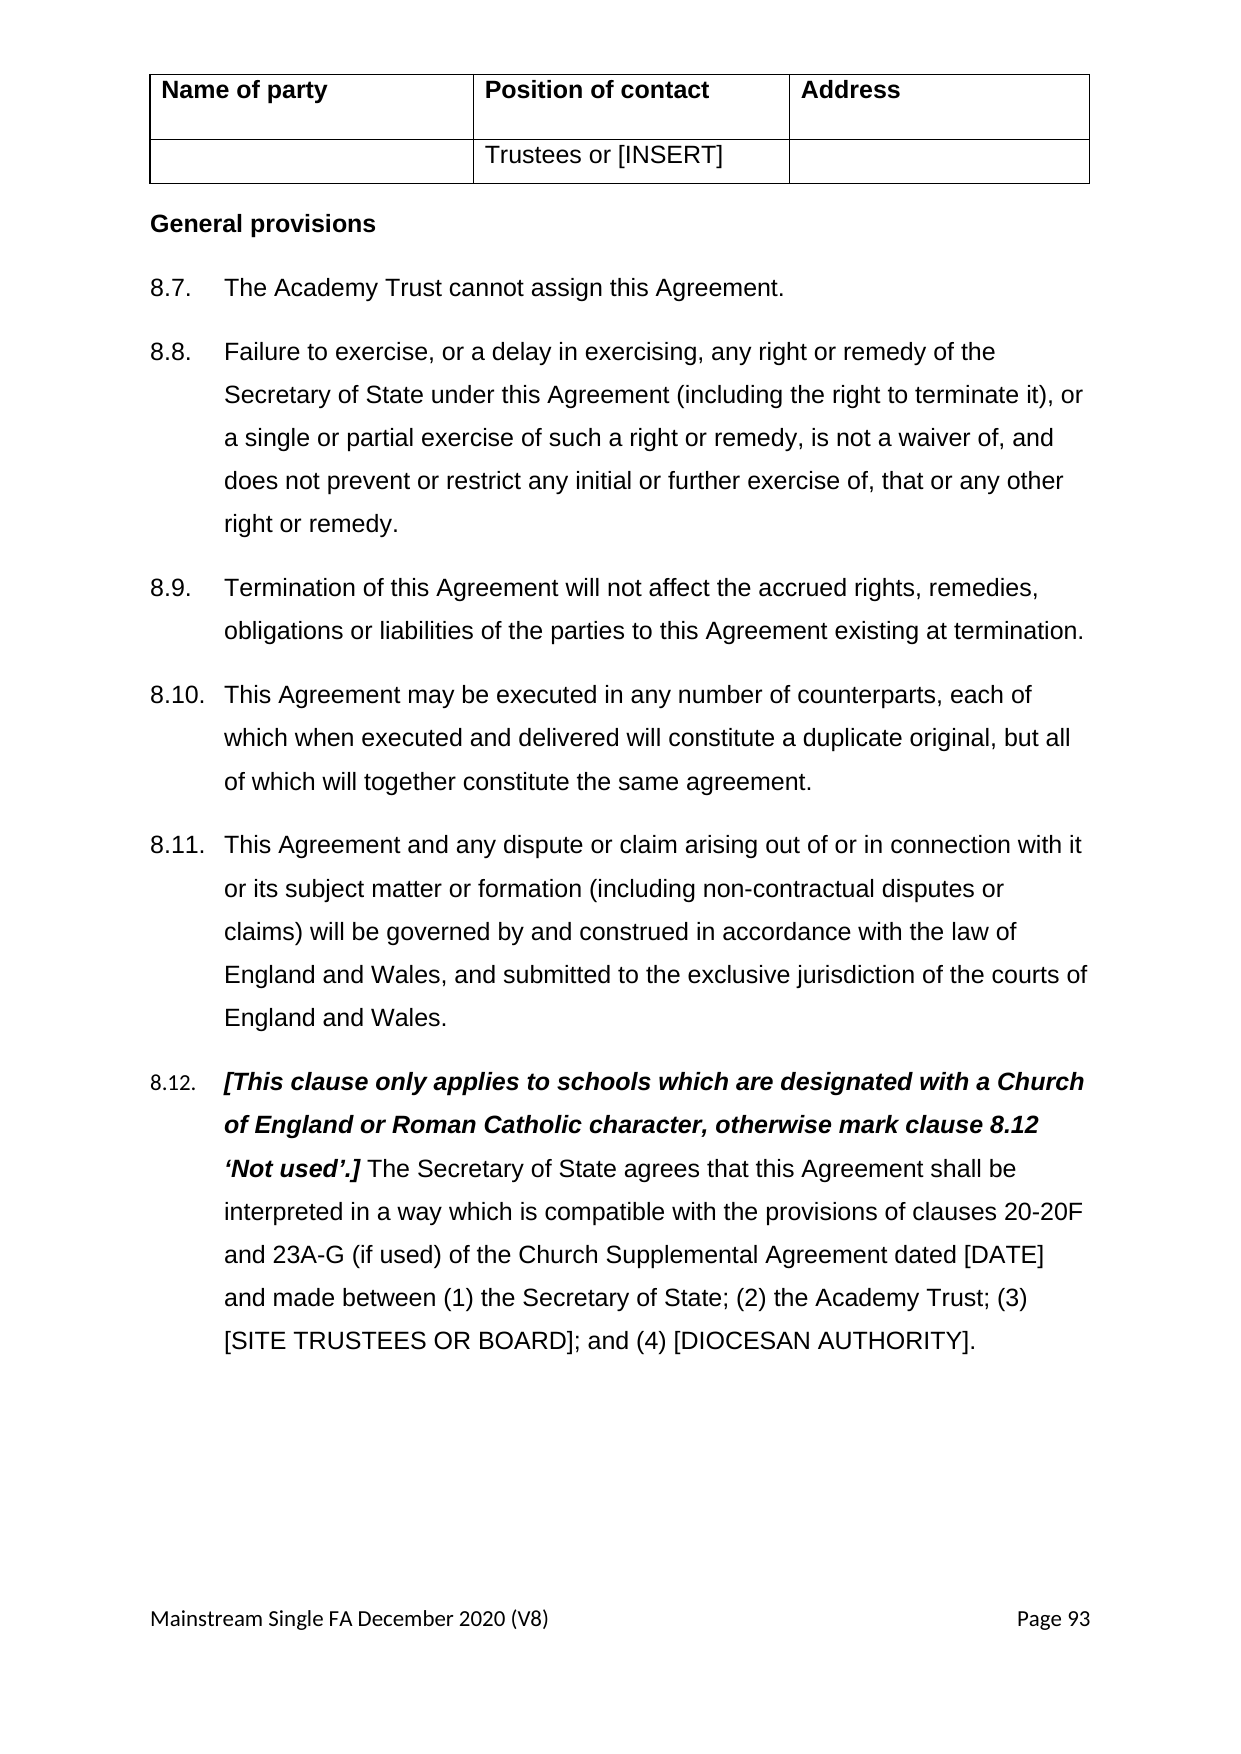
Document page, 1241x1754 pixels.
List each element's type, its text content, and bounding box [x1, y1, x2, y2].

list This Agreement may be executed in any number of counterparts, each of which when executed and delivered will constitute a duplicate original, but all of which will together constitute the same agreement. [150, 680, 1090, 795]
table_header Name of party [151, 75, 473, 139]
table_header Address [790, 75, 1089, 139]
list Failure to exercise, or a delay in exercising, any right or remedy of the Secretary of State under this Agreement (including the right to terminate it), or a single or partial exercise of such a right or remedy, is not a waiver of, and does not prevent or restrict any initial or further exercise of, that or any other right or remedy. [150, 337, 1090, 538]
table_cell [151, 140, 473, 183]
list This Agreement and any dispute or claim arising out of or in connection with it or its subject matter or formation (including non-contractual disputes or claims) will be governed by and construed in accordance with the law of England and Wales, and submitted to the exclusive jurisdiction of the courts of England and Wales. [150, 830, 1090, 1032]
table_header Position of contact [474, 75, 789, 139]
subtitle General provisions [150, 209, 1090, 237]
table_cell Trustees or [INSERT] [474, 140, 789, 183]
list Termination of this Agreement will not affect the accrued rights, remedies, obligations or liabilities of the parties to this Agreement existing at termination. [150, 573, 1090, 645]
list The Academy Trust cannot assign this Agreement. [150, 273, 1090, 301]
list [This clause only applies to schools which are designated with a Church of England or Roman Catholic character, otherwise mark clause 8.12 ‘Not used’.] The Secretary of State agrees that this Agreement shall be interpreted in a way which is compatible with the provisions of clauses 20-20F and 23A-G (if used) of the Church Supplemental Agreement dated [DATE] and made between (1) the Secretary of State; (2) the Academy Trust; (3) [SITE TRUSTEES OR BOARD]; and (4) [DIOCESAN AUTHORITY]. [150, 1067, 1090, 1355]
table_cell [790, 140, 1089, 183]
